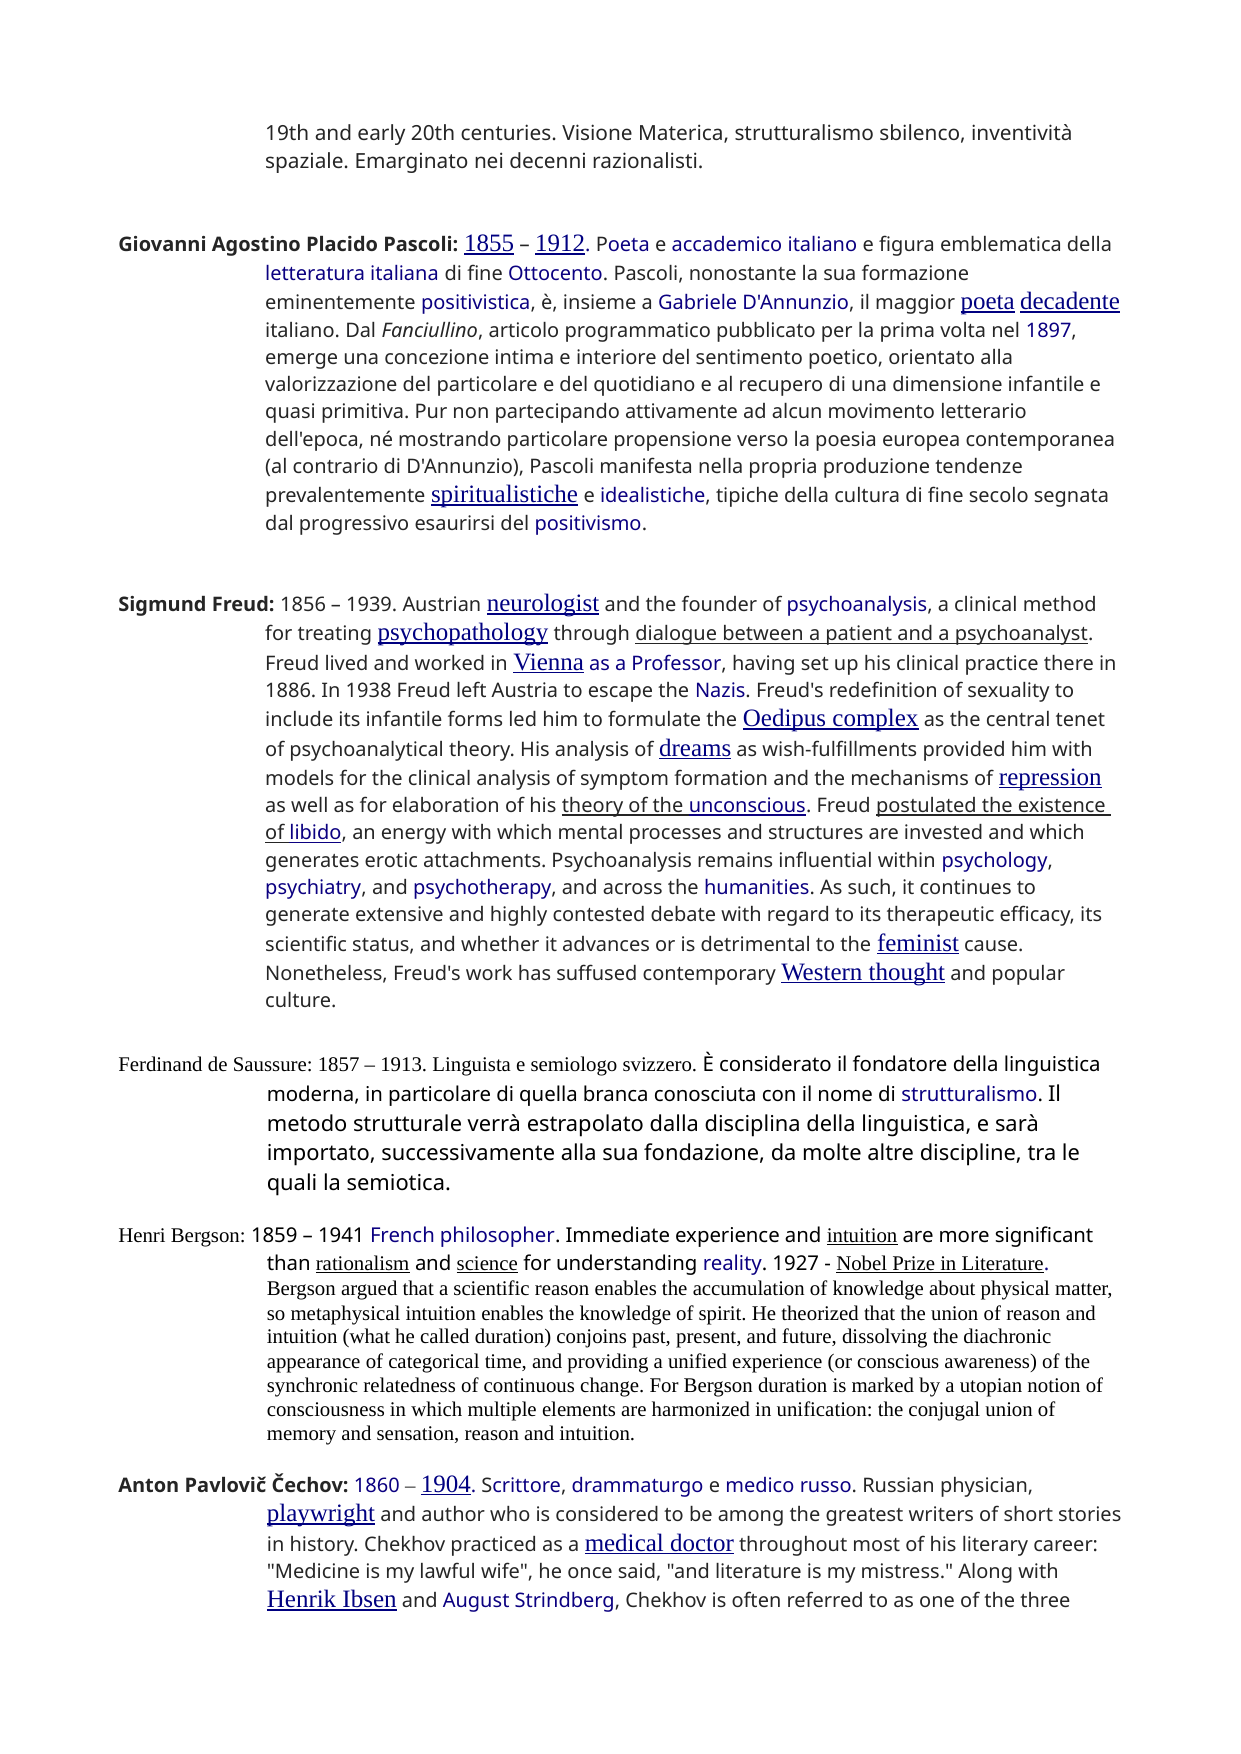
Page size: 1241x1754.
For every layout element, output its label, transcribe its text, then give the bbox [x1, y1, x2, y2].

text Sigmund Freud: 1856 – 1939. Austrian neurologist and the founder of psychoanalysis, a clinical method for treating psychopathology through dialogue between a patient and a psychoanalyst. Freud lived and worked in Vienna as a Professor, having set up his clinical practice there in 1886. In 1938 Freud left Austria to escape the Nazis. Freud's redefinition of sexuality to include its infantile forms led him to formulate the Oedipus complex as the central tenet of psychoanalytical theory. His analysis of dreams as wish-fulfillments provided him with models for the clinical analysis of symptom formation and the mechanisms of repression as well as for elaboration of his theory of the unconscious. Freud postulated the existence of libido, an energy with which mental processes and structures are invested and which generates erotic attachments. Psychoanalysis remains influential within psychology, psychiatry, and psychotherapy, and across the humanities. As such, it continues to generate extensive and highly contested debate with regard to its therapeutic efficacy, its scientific status, and whether it advances or is detrimental to the feminist cause. Nonetheless, Freud's work has suffused contemporary Western thought and popular culture. [118, 588, 1122, 1013]
text Henri Bergson: 1859 – 1941 French philosopher. Immediate experience and intuition are more significant than rationalism and science for understanding reality. 1927 - Nobel Prize in Literature. Bergson argued that a scientific reason enables the accumulation of knowledge about physical matter, so metaphysical intuition enables the knowledge of spirit. He theorized that the union of reason and intuition (what he called duration) conjoins past, present, and future, dissolving the diachronic appearance of categorical time, and providing a unified experience (or conscious awareness) of the synchronic relatedness of continuous change. For Bergson duration is marked by a utopian notion of consciousness in which multiple elements are harmonized in unification: the conjugal union of memory and sensation, reason and intuition. [118, 1221, 1122, 1445]
text Giovanni Agostino Placido Pascoli: 1855 – 1912. Poeta e accademico italiano e figura emblematica della letteratura italiana di fine Ottocento. Pascoli, nonostante la sua formazione eminentemente positivistica, è, insieme a Gabriele D'Annunzio, il maggior poeta decadente italiano. Dal Fanciullino, articolo programmatico pubblicato per la prima volta nel 1897, emerge una concezione intima e interiore del sentimento poetico, orientato alla valorizzazione del particolare e del quotidiano e al recupero di una dimensione infantile e quasi primitiva. Pur non partecipando attivamente ad alcun movimento letterario dell'epoca, né mostrando particolare propensione verso la poesia europea contemporanea (al contrario di D'Annunzio), Pascoli manifesta nella propria produzione tendenze prevalentemente spiritualistiche e idealistiche, tipiche della cultura di fine secolo segnata dal progressivo esaurirsi del positivismo. [118, 228, 1122, 536]
text Ferdinand de Saussure: 1857 – 1913. Linguista e semiologo svizzero. È considerato il fondatore della linguistica moderna, in particolare di quella branca conosciuta con il nome di strutturalismo. Il metodo strutturale verrà estrapolato dalla disciplina della linguistica, e sarà importato, successivamente alla sua fondazione, da molte altre discipline, tra le quali la semiotica. [118, 1050, 1122, 1197]
text Anton Pavlovič Čechov: 1860 – 1904. Scrittore, drammaturgo e medico russo. Russian physician, playwright and author who is considered to be among the greatest writers of short stories in history. Chekhov practiced as a medical doctor throughout most of his literary career: "Medicine is my lawful wife", he once said, "and literature is my mistress." Along with Henrik Ibsen and August Strindberg, Chekhov is often referred to as one of the three [118, 1469, 1122, 1613]
text 19th and early 20th centuries. Visione Materica, strutturalismo sbilenco, inventività spaziale. Emarginato nei decenni razionalisti. [118, 118, 1122, 175]
